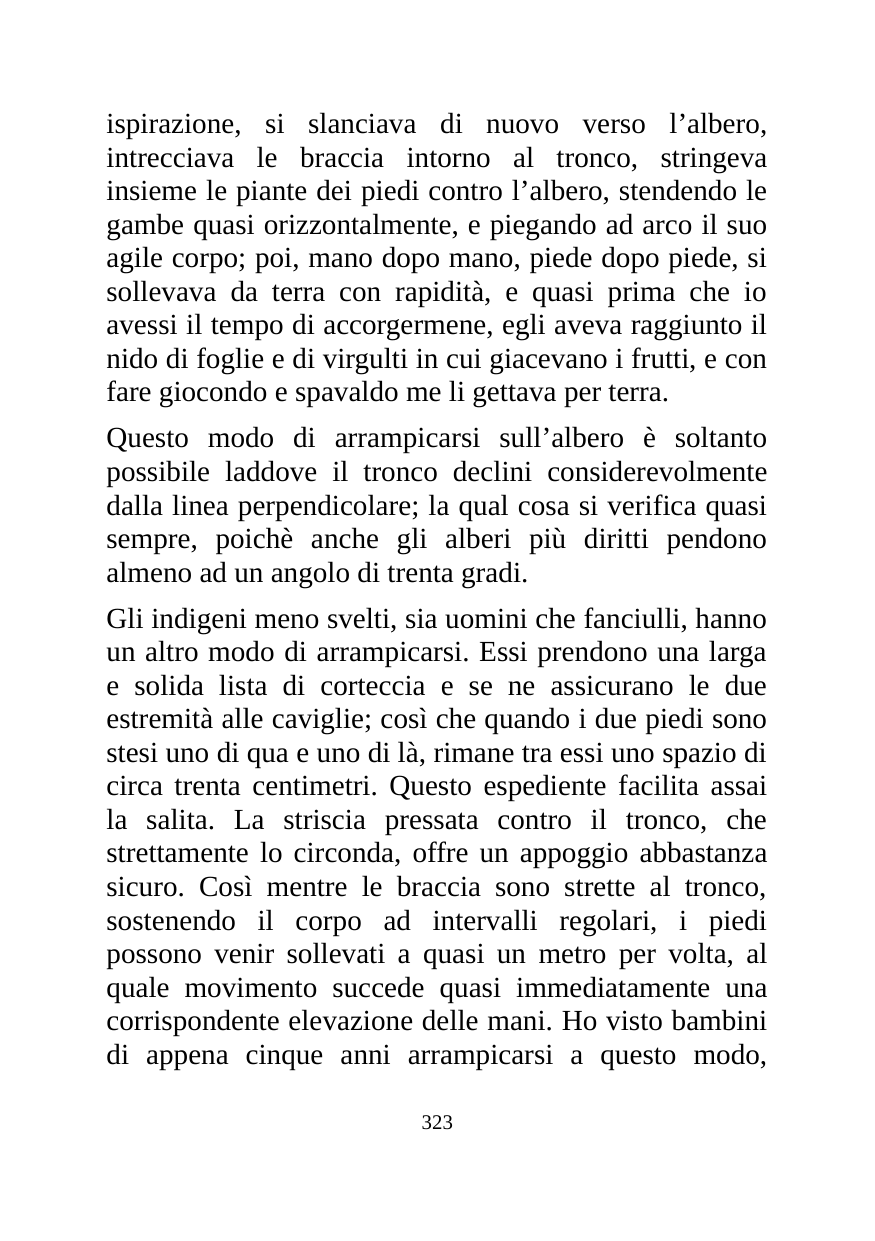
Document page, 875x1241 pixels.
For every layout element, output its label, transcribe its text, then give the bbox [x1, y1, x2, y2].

text ispirazione, si slanciava di nuovo verso l’albero, intrecciava le braccia intorno al tronco, stringeva insieme le piante dei piedi contro l’albero, stendendo le gambe quasi orizzontalmente, e piegando ad arco il suo agile corpo; poi, mano dopo mano, piede dopo piede, si sollevava da terra con rapidità, e quasi prima che io avessi il tempo di accorgermene, egli aveva raggiunto il nido di foglie e di virgulti in cui giacevano i frutti, e con fare giocondo e spavaldo me li gettava per terra. [106, 106, 768, 408]
text Questo modo di arrampicarsi sull’albero è soltanto possibile laddove il tronco declini considerevolmente dalla linea perpendicolare; la qual cosa si verifica quasi sempre, poichè anche gli alberi più diritti pendono almeno ad un angolo di trenta gradi. [106, 421, 768, 588]
text Gli indigeni meno svelti, sia uomini che fanciulli, hanno un altro modo di arrampicarsi. Essi prendono una larga e solida lista di corteccia e se ne assicurano le due estremità alle caviglie; così che quando i due piedi sono stesi uno di qua e uno di là, rimane tra essi uno spazio di circa trenta centimetri. Questo espediente facilita assai la salita. La striscia pressata contro il tronco, che strettamente lo circonda, offre un appoggio abbastanza sicuro. Così mentre le braccia sono strette al tronco, sostenendo il corpo ad intervalli regolari, i piedi possono venir sollevati a quasi un metro per volta, al quale movimento succede quasi immediatamente una corrispondente elevazione delle mani. Ho visto bambini di appena cinque anni arrampicarsi a questo modo, [106, 601, 768, 1070]
